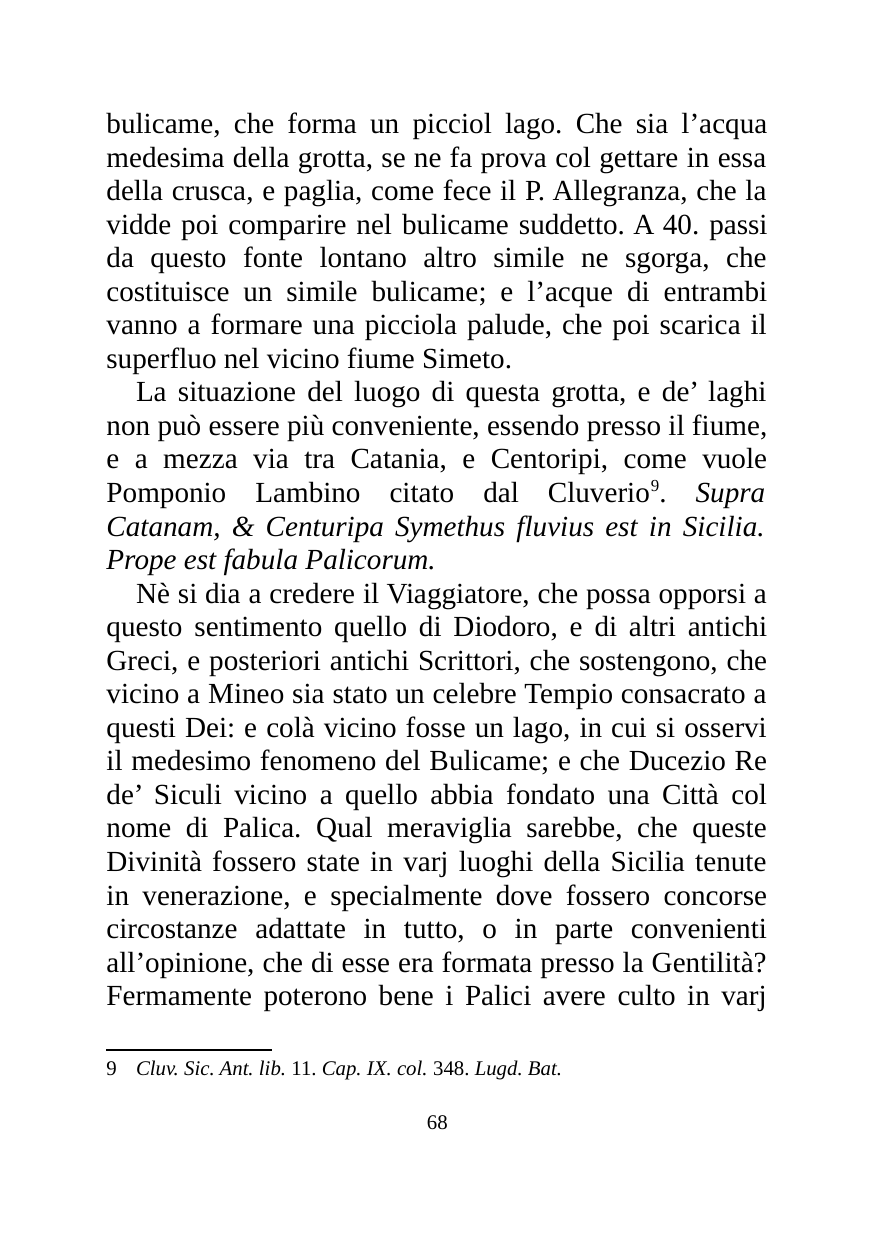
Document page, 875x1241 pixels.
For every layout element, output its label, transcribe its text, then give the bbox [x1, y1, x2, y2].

text Nè si dia a credere il Viaggiatore, che possa opporsi a questo sentimento quello di Diodoro, e di altri antichi Greci, e posteriori antichi Scrittori, che sostengono, che vicino a Mineo sia stato un celebre Tempio consacrato a questi Dei: e colà vicino fosse un lago, in cui si osservi il medesimo fenomeno del Bulicame; e che Ducezio Re de’ Siculi vicino a quello abbia fondato una Città col nome di Palica. Qual meraviglia sarebbe, che queste Divinità fossero state in varj luoghi della Sicilia tenute in venerazione, e specialmente dove fossero concorse circostanze adattate in tutto, o in parte convenienti all’opinione, che di esse era formata presso la Gentilità? Fermamente poterono bene i Palici avere culto in varj [106, 576, 768, 1012]
text La situazione del luogo di questa grotta, e de’ laghi non può essere più conveniente, essendo presso il fiume, e a mezza via tra Catania, e Centoripi, come vuole Pomponio Lambino citato dal Cluverio. Supra Catanam, & Centuripa Symethus fluvius est in Sicilia. Prope est fabula Palicorum. [106, 374, 768, 576]
text bulicame, che forma un picciol lago. Che sia l’acqua medesima della grotta, se ne fa prova col gettare in essa della crusca, e paglia, come fece il P. Allegranza, che la vidde poi comparire nel bulicame suddetto. A 40. passi da questo fonte lontano altro simile ne sgorga, che costituisce un simile bulicame; e l’acque di entrambi vanno a formare una picciola palude, che poi scarica il superfluo nel vicino fiume Simeto. [106, 106, 768, 374]
text Cluv. Sic. Ant. lib. 11. Cap. IX. col. 348. Lugd. Bat. [106, 1056, 768, 1080]
